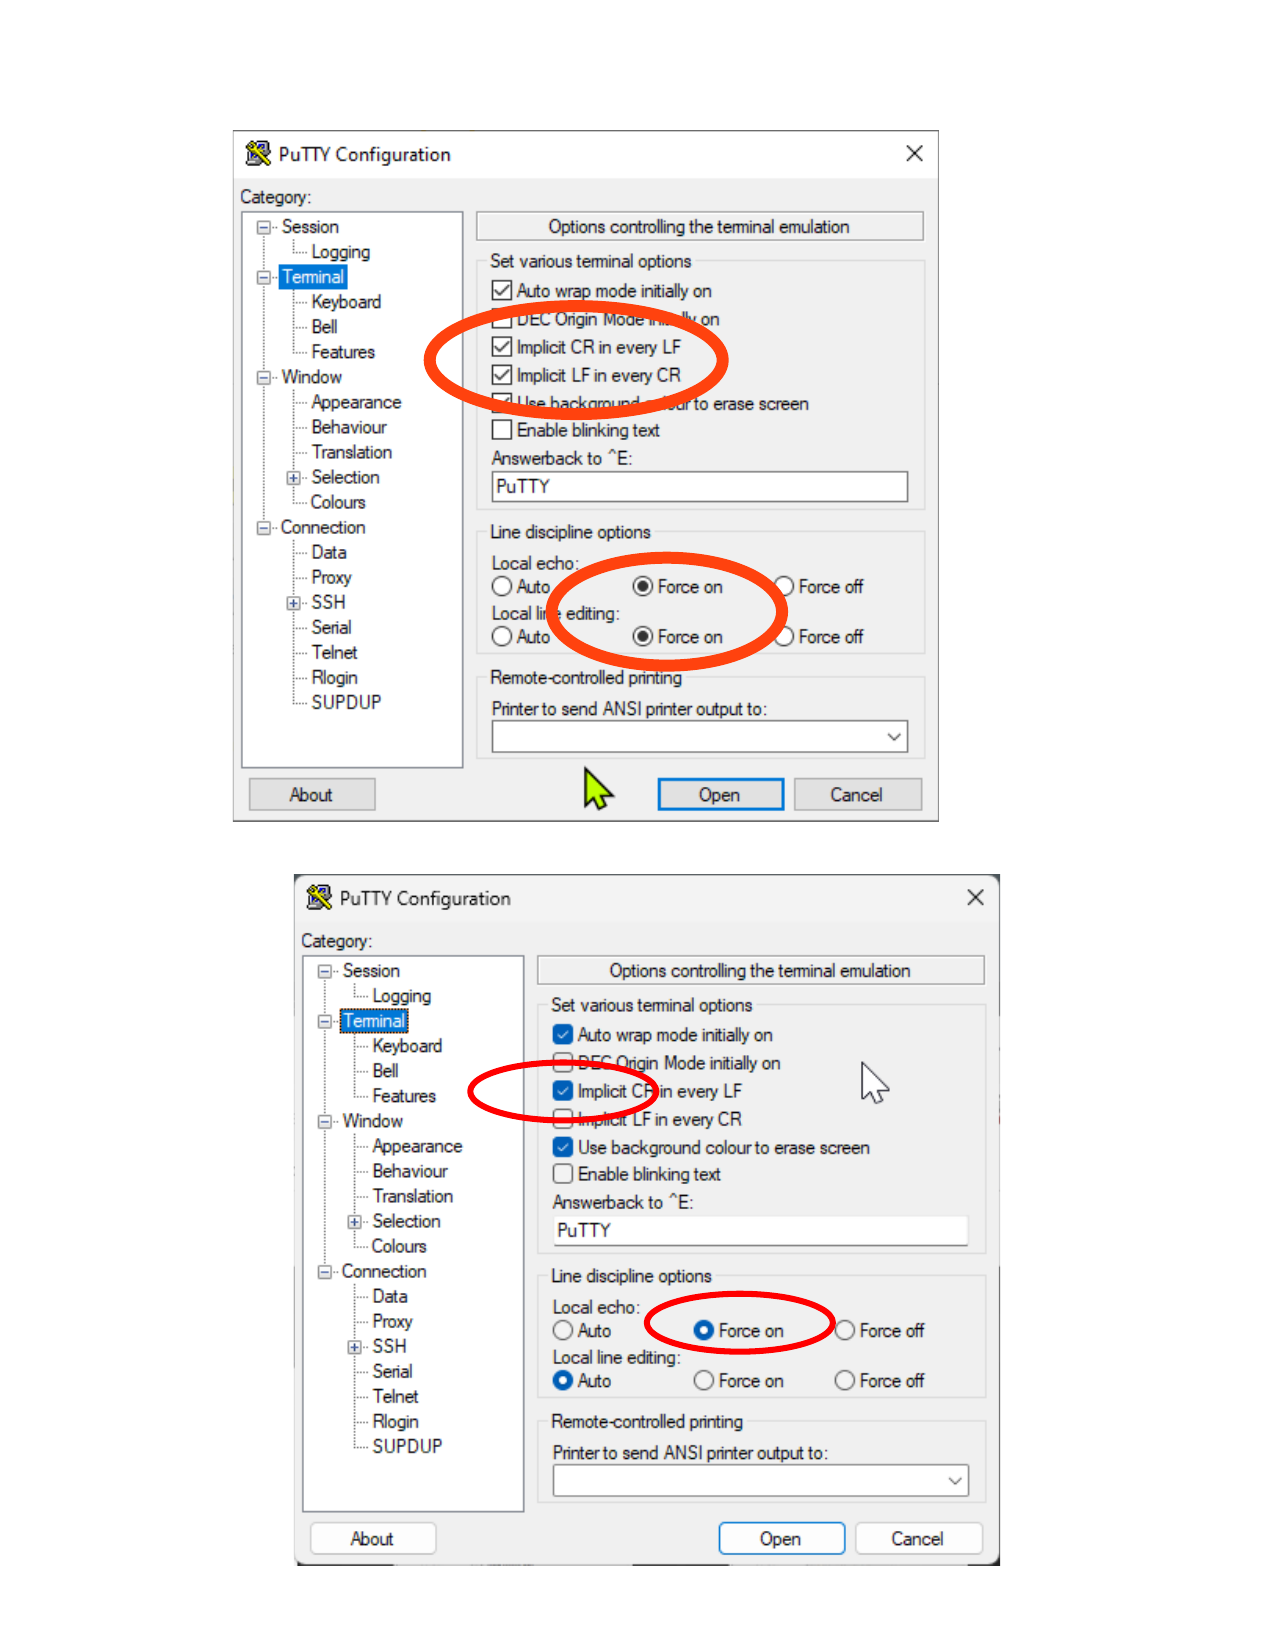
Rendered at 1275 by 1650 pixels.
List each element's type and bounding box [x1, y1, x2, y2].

picture [293, 874, 1001, 1566]
picture [232, 130, 939, 822]
